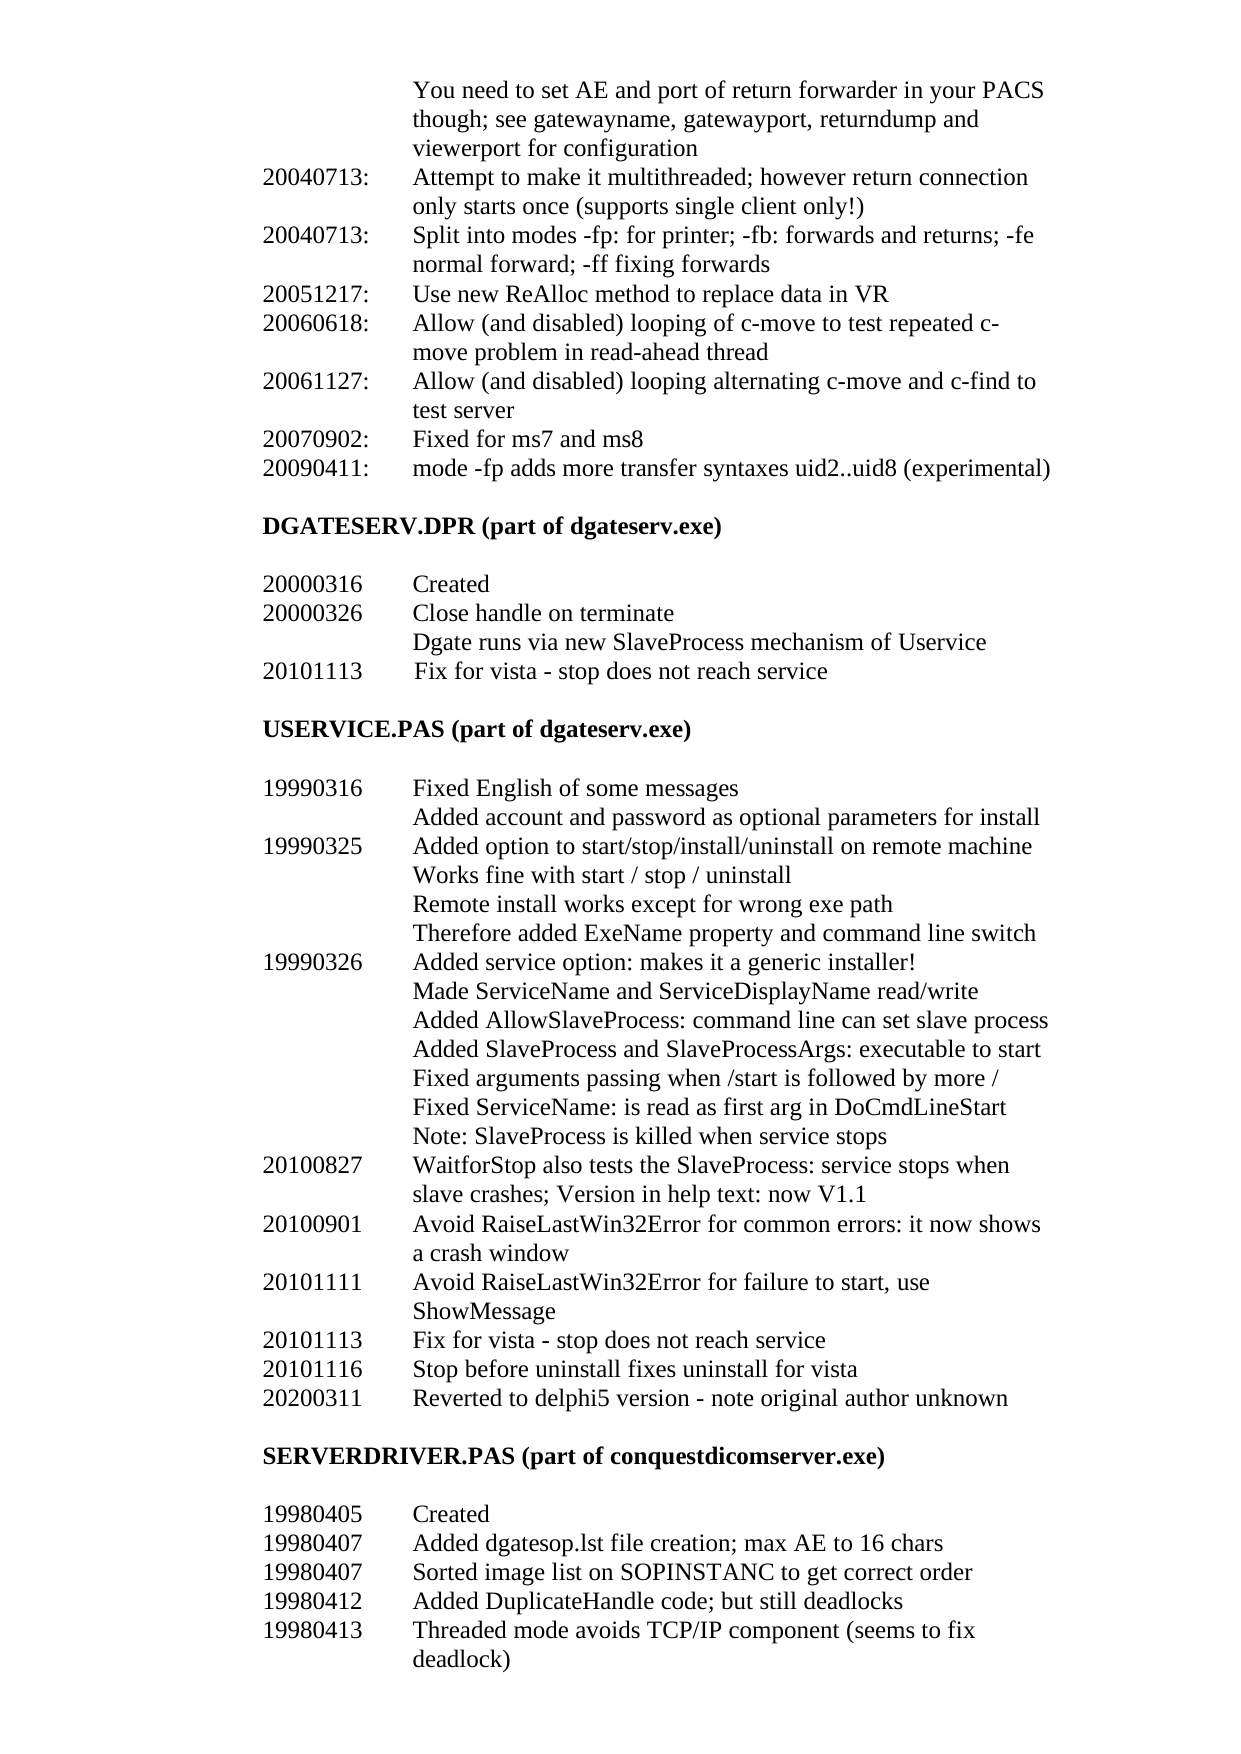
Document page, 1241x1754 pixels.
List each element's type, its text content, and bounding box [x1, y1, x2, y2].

text 20000326 Close handle on terminate Dgate runs via new SlaveProcess mechanism of Uservice [262, 598, 1053, 656]
text 20200311 Reverted to delphi5 version - note original author unknown [187, 1383, 1053, 1412]
text 20060618: Allow (and disabled) looping of c-move to test repeated c-move problem in read-ahead thread [187, 307, 1053, 366]
text 20061127: Allow (and disabled) looping alternating c-move and c-find to test server [187, 366, 1053, 424]
text Fixed ServiceName: is read as first arg in DoCmdLineStart [337, 1092, 1053, 1121]
text 20040713: Attempt to make it multithreaded; however return connection only starts once (supports single client only!) [187, 162, 1053, 220]
text 19980413 Threaded mode avoids TCP/IP component (seems to fix deadlock) [262, 1615, 1053, 1673]
text Added SlaveProcess and SlaveProcessArgs: executable to start [337, 1034, 1053, 1063]
text 20100901 Avoid RaiseLastWin32Error for common errors: it now shows a crash window [187, 1208, 1053, 1267]
text 19990326 Added service option: makes it a generic installer! Made ServiceName and ServiceDisplayName read/write [262, 947, 1053, 1005]
text 20070902: Fixed for ms7 and ms8 [187, 424, 1053, 453]
text 20000316 Created [187, 569, 1053, 598]
text 19990316 Fixed English of some messages Added account and password as optional parameters for install [262, 772, 1053, 831]
text 20101113 Fix for vista - stop does not reach service [262, 656, 1053, 685]
text Fixed arguments passing when /start is followed by more / [337, 1063, 1053, 1092]
text Note: SlaveProcess is killed when service stops [337, 1121, 1053, 1150]
text 20040713: Split into modes -fp: for printer; -fb: forwards and returns; -fe normal forward; -ff fixing forwards [187, 220, 1053, 278]
text 19980405 Created [187, 1499, 1053, 1528]
text You need to set AE and port of return forwarder in your PACS though; see gatewayname, gatewayport, returndump and viewerport for configuration [412, 75, 1053, 162]
text 19980407 Added dgatesop.lst file creation; max AE to 16 chars [187, 1528, 1053, 1557]
text 19980407 Sorted image list on SOPINSTANC to get correct order [187, 1557, 1053, 1586]
text 20101116 Stop before uninstall fixes uninstall for vista [187, 1354, 1053, 1383]
text DGATESERV.DPR (part of dgateserv.exe) [187, 511, 1053, 540]
text 20100827 WaitforStop also tests the SlaveProcess: service stops when slave crashes; Version in help text: now V1.1 [187, 1150, 1053, 1208]
text 19990325 Added option to start/stop/install/uninstall on remote machine Works fine with start / stop / uninstall Remote install works except for wrong exe path Therefore added ExeName property and command line switch [262, 831, 1053, 947]
text Added AllowSlaveProcess: command line can set slave process [337, 1005, 1053, 1034]
text 20051217: Use new ReAlloc method to replace data in VR [187, 278, 1053, 307]
text USERVICE.PAS (part of dgateserv.exe) [187, 714, 1053, 743]
text 19980412 Added DuplicateHandle code; but still deadlocks [187, 1586, 1053, 1615]
text 20101111 Avoid RaiseLastWin32Error for failure to start, use ShowMessage [187, 1267, 1053, 1325]
text SERVERDRIVER.PAS (part of conquestdicomserver.exe) [187, 1441, 1053, 1470]
text 20101113 Fix for vista - stop does not reach service [187, 1325, 1053, 1354]
text 20090411: mode -fp adds more transfer syntaxes uid2..uid8 (experimental) [187, 453, 1053, 482]
